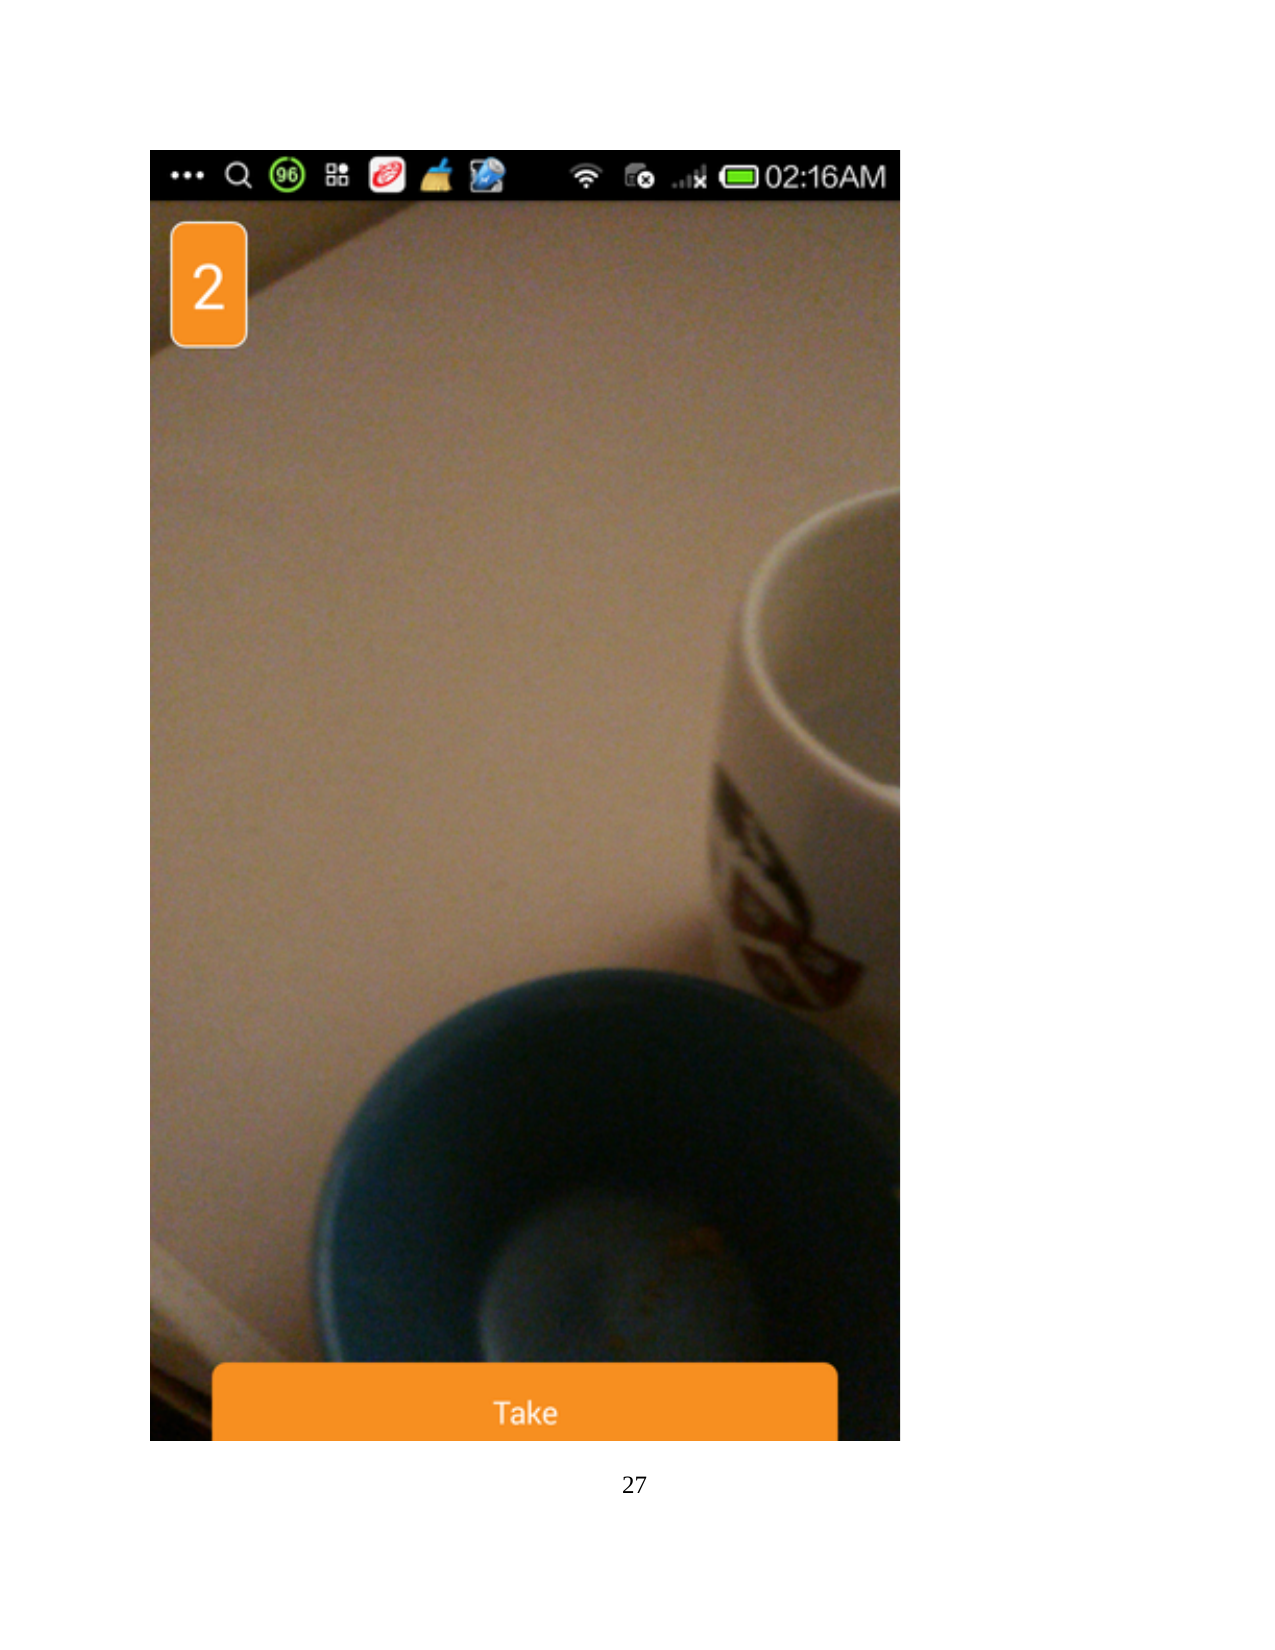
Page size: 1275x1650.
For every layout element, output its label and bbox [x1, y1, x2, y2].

picture [150, 150, 901, 1441]
